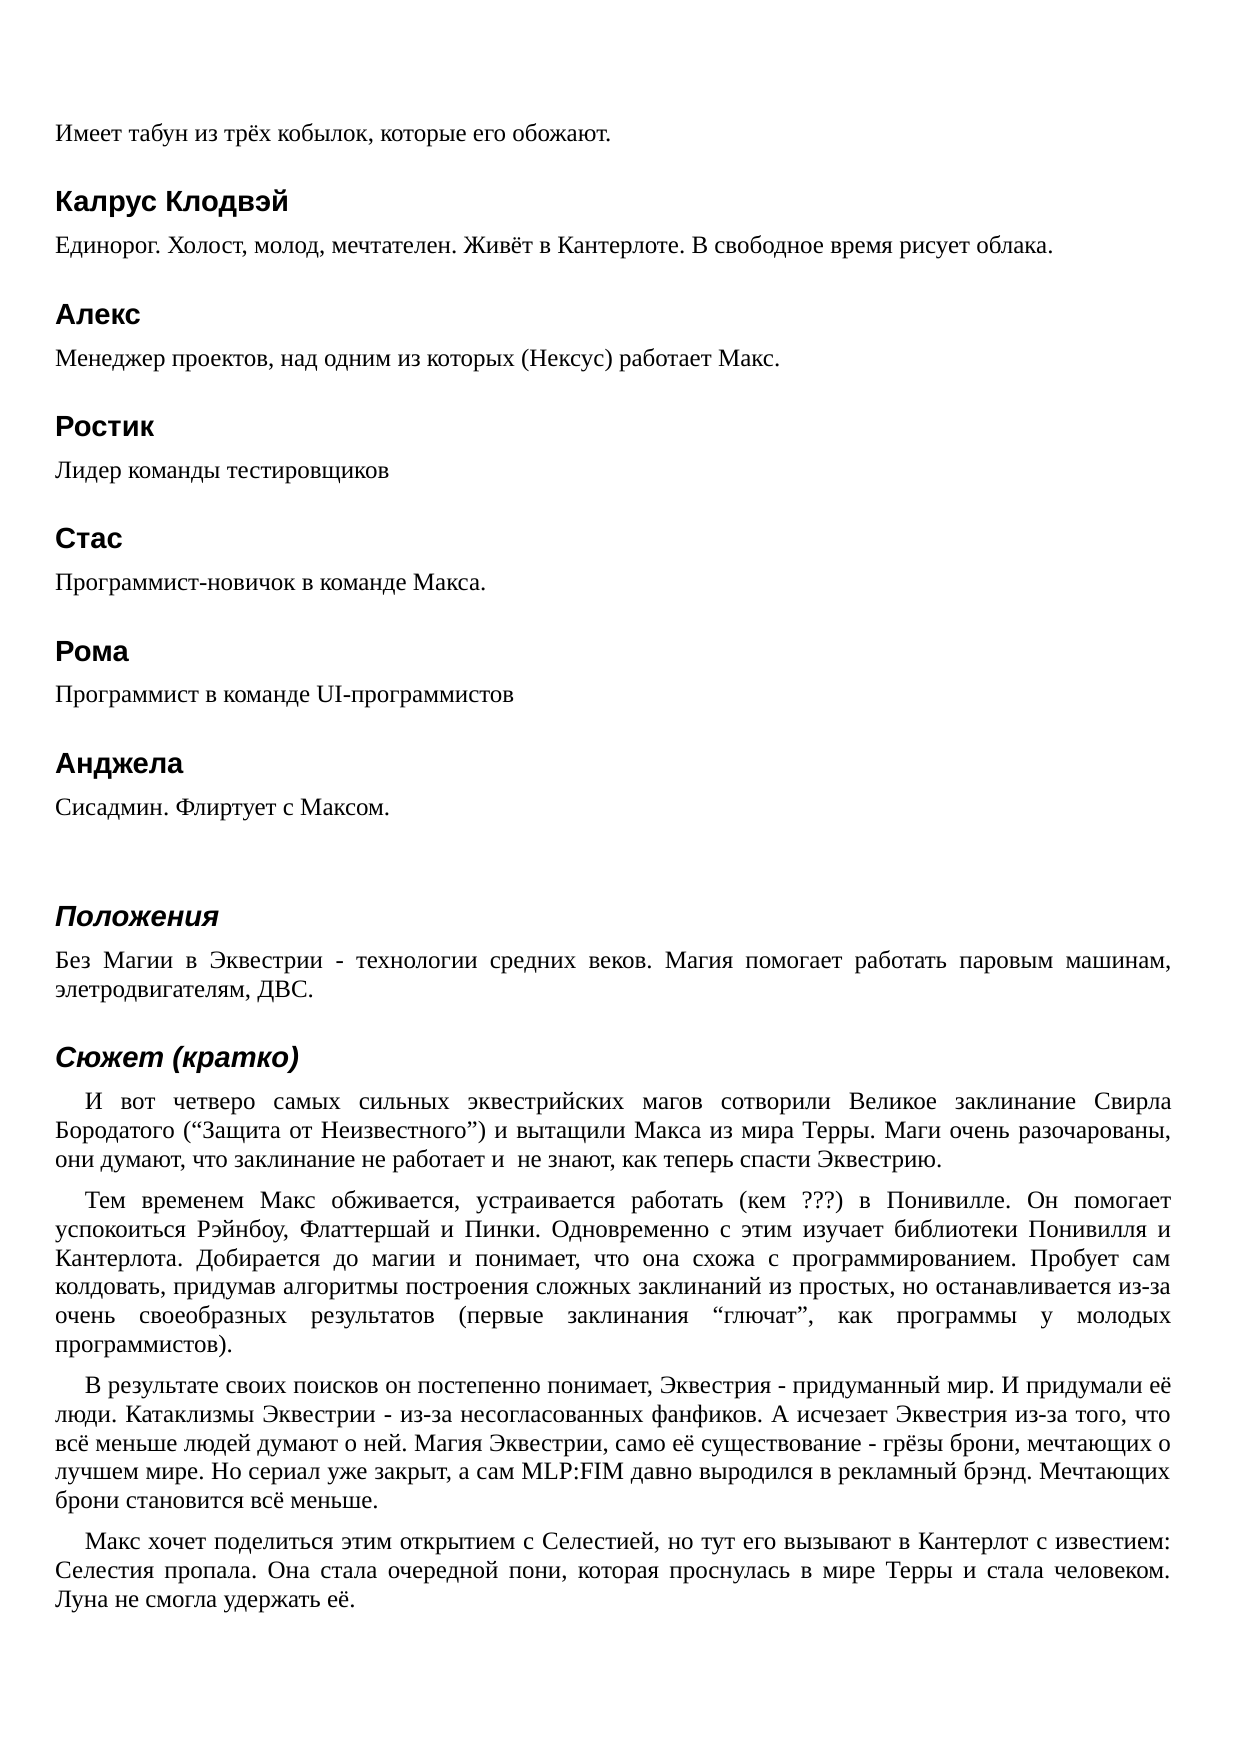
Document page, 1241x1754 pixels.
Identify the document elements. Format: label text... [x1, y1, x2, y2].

text Имеет табун из трёх кобылок, которые его обожают. [55, 118, 1172, 147]
subtitle Сюжет (кратко) [55, 1040, 1172, 1074]
subtitle Калрус Клодвэй [55, 184, 1172, 218]
text Единорог. Холост, молод, мечтателен. Живёт в Кантерлоте. В свободное время рисует облака. [55, 230, 1172, 259]
text Тем временем Макс обживается, устраивается работать (кем ???) в Понивилле. Он помогает успокоиться Рэйнбоу, Флаттершай и Пинки. Одновременно с этим изучает библиотеки Понивилля и Кантерлота. Добирается до магии и понимает, что она схожа с программированием. Пробует сам колдовать, придумав алгоритмы построения сложных заклинаний из простых, но останавливается из-за очень своеобразных результатов (первые заклинания “глючат”, как программы у молодых программистов). [55, 1185, 1172, 1358]
text Лидер команды тестировщиков [55, 455, 1172, 484]
subtitle Положения [55, 899, 1172, 933]
text И вот четверо самых сильных эквестрийских магов сотворили Великое заклинание Свирла Бородатого (“Защита от Неизвестного”) и вытащили Макса из мира Терры. Маги очень разочарованы, они думают, что заклинание не работает и не знают, как теперь спасти Эквестрию. [55, 1086, 1172, 1173]
text Макс хочет поделиться этим открытием с Селестией, но тут его вызывают в Кантерлот с известием: Селестия пропала. Она стала очередной пони, которая проснулась в мире Терры и стала человеком. Луна не смогла удержать её. [55, 1526, 1172, 1613]
text Без Магии в Эквестрии - технологии средних веков. Магия помогает работать паровым машинам, элетродвигателям, ДВС. [55, 945, 1172, 1003]
text Менеджер проектов, над одним из которых (Нексус) работает Макс. [55, 343, 1172, 371]
text Программист-новичок в команде Макса. [55, 567, 1172, 596]
subtitle Рома [55, 633, 1172, 667]
subtitle Стас [55, 521, 1172, 555]
subtitle Ростик [55, 409, 1172, 442]
text Программист в команде UI-программистов [55, 679, 1172, 708]
text Сисадмин. Флиртует с Максом. [55, 792, 1172, 821]
text В результате своих поисков он постепенно понимает, Эквестрия - придуманный мир. И придумали её люди. Катаклизмы Эквестрии - из-за несогласованных фанфиков. А исчезает Эквестрия из-за того, что всё меньше людей думают о ней. Магия Эквестрии, само её существование - грёзы брони, мечтающих о лучшем мире. Но сериал уже закрыт, а сам MLP:FIM давно выродился в рекламный брэнд. Мечтающих брони становится всё меньше. [55, 1370, 1172, 1514]
subtitle Анджела [55, 746, 1172, 779]
subtitle Алекс [55, 297, 1172, 330]
